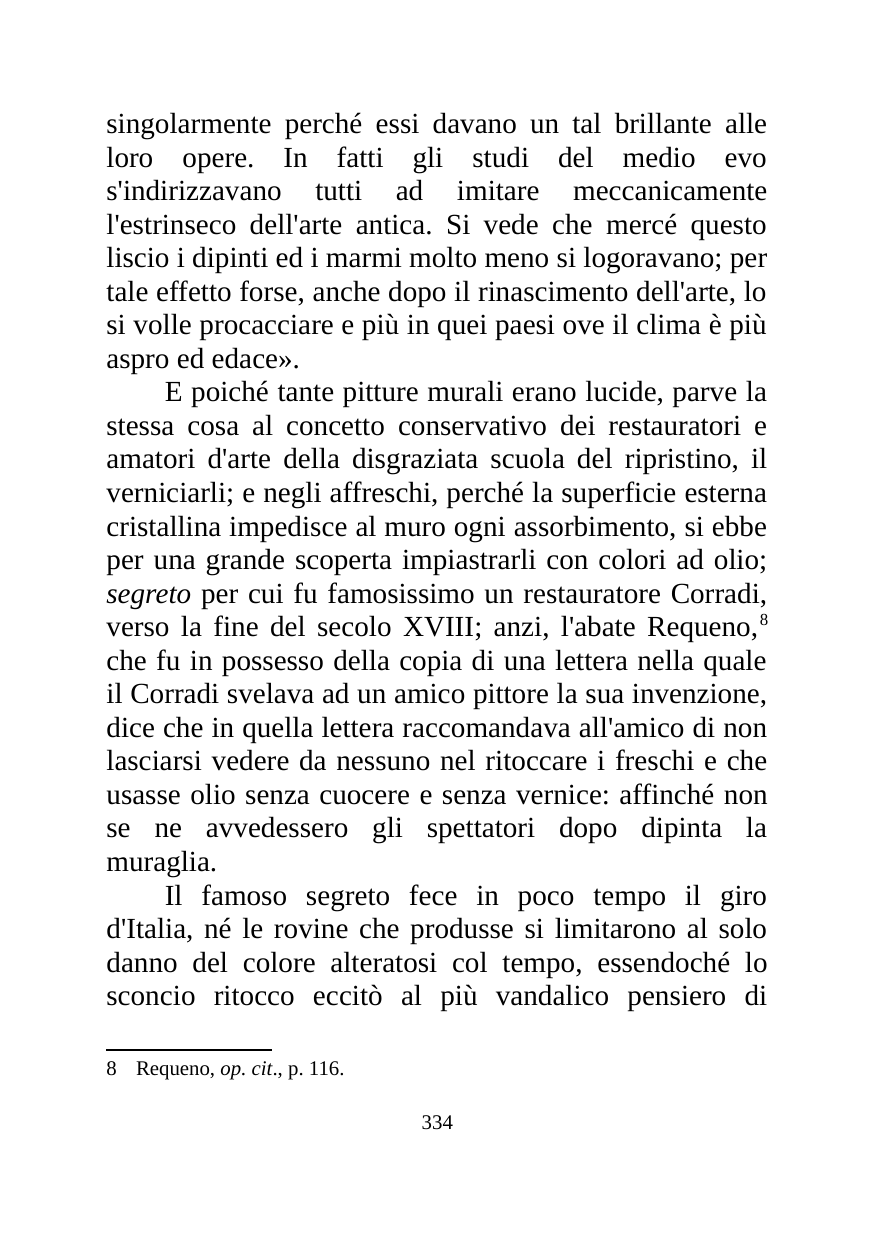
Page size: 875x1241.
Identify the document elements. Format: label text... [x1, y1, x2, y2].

text Il famoso segreto fece in poco tempo il giro d'Italia, né le rovine che produsse si limitarono al solo danno del colore alteratosi col tempo, essendoché lo sconcio ritocco eccitò al più vandalico pensiero di [106, 878, 768, 1012]
text E poiché tante pitture murali erano lucide, parve la stessa cosa al concetto conservativo dei restauratori e amatori d'arte della disgraziata scuola del ripristino, il verniciarli; e negli affreschi, perché la superficie esterna cristallina impedisce al muro ogni assorbimento, si ebbe per una grande scoperta impiastrarli con colori ad olio; segreto per cui fu famosissimo un restauratore Corradi, verso la fine del secolo XVIII; anzi, l'abate Requeno, che fu in possesso della copia di una lettera nella quale il Corradi svelava ad un amico pittore la sua invenzione, dice che in quella lettera raccomandava all'amico di non lasciarsi vedere da nessuno nel ritoccare i freschi e che usasse olio senza cuocere e senza vernice: affinché non se ne avvedessero gli spettatori dopo dipinta la muraglia. [106, 374, 768, 878]
text singolarmente perché essi davano un tal brillante alle loro opere. In fatti gli studi del medio evo s'indirizzavano tutti ad imitare meccanicamente l'estrinseco dell'arte antica. Si vede che mercé questo liscio i dipinti ed i marmi molto meno si logoravano; per tale effetto forse, anche dopo il rinascimento dell'arte, lo si volle procacciare e più in quei paesi ove il clima è più aspro ed edace». [106, 106, 768, 374]
text Requeno, op. cit., p. 116. [106, 1056, 768, 1080]
